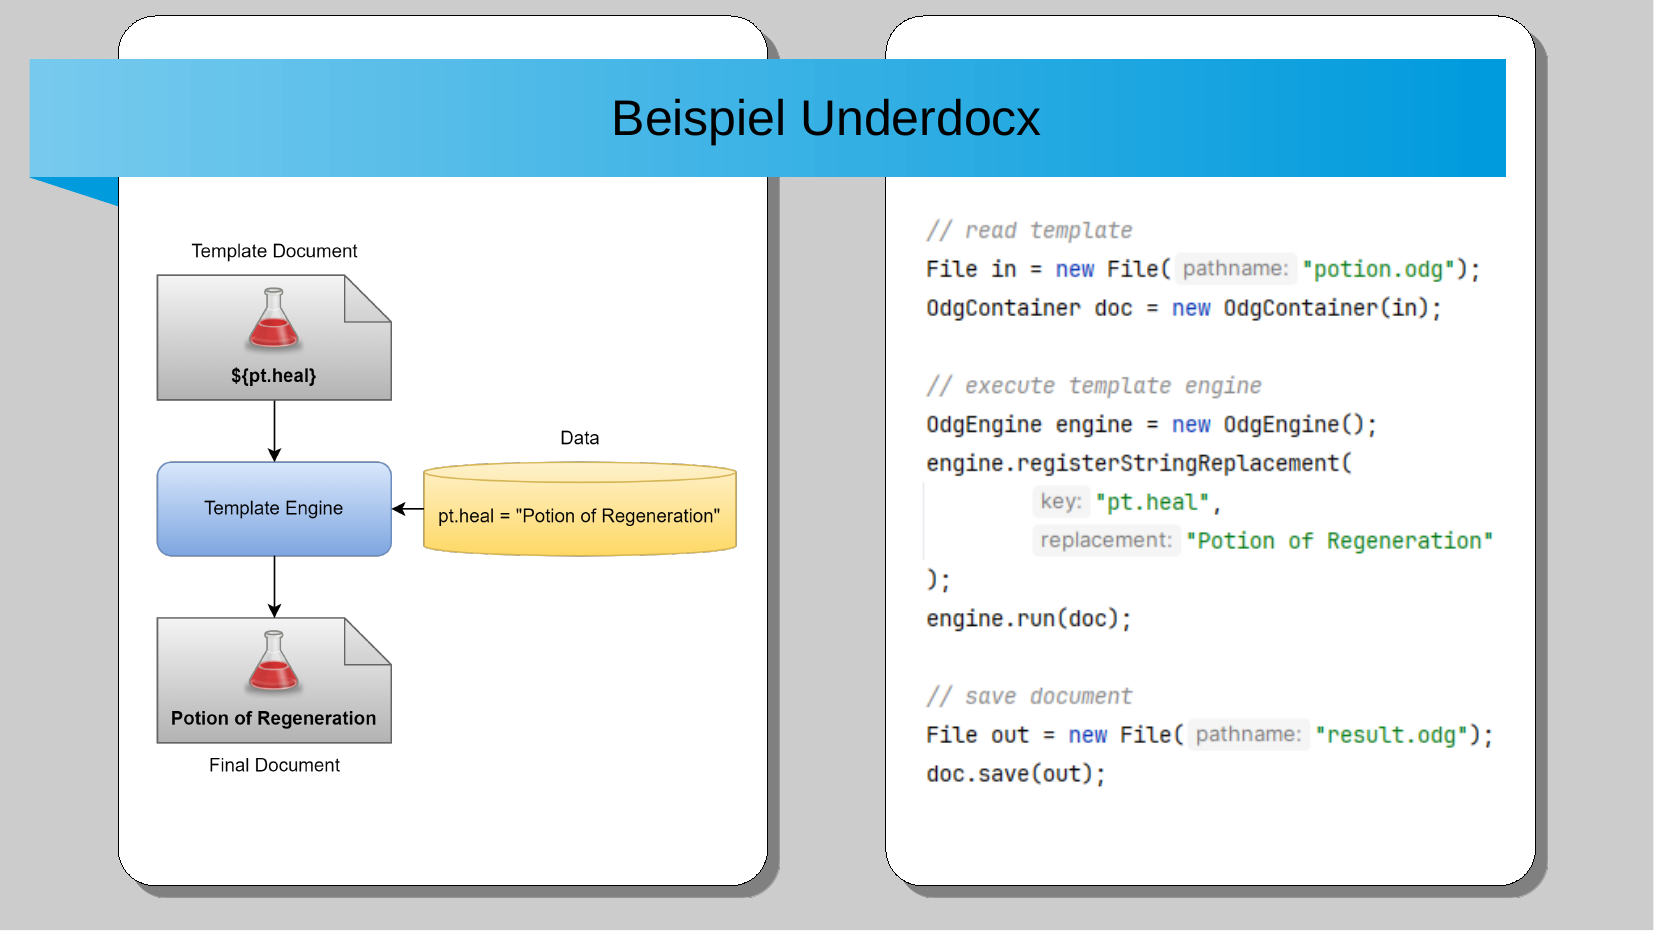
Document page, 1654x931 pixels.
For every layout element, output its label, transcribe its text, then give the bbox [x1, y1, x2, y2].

picture [141, 212, 752, 804]
picture [915, 206, 1503, 798]
title Beispiel Underdocx [118, 59, 1536, 178]
